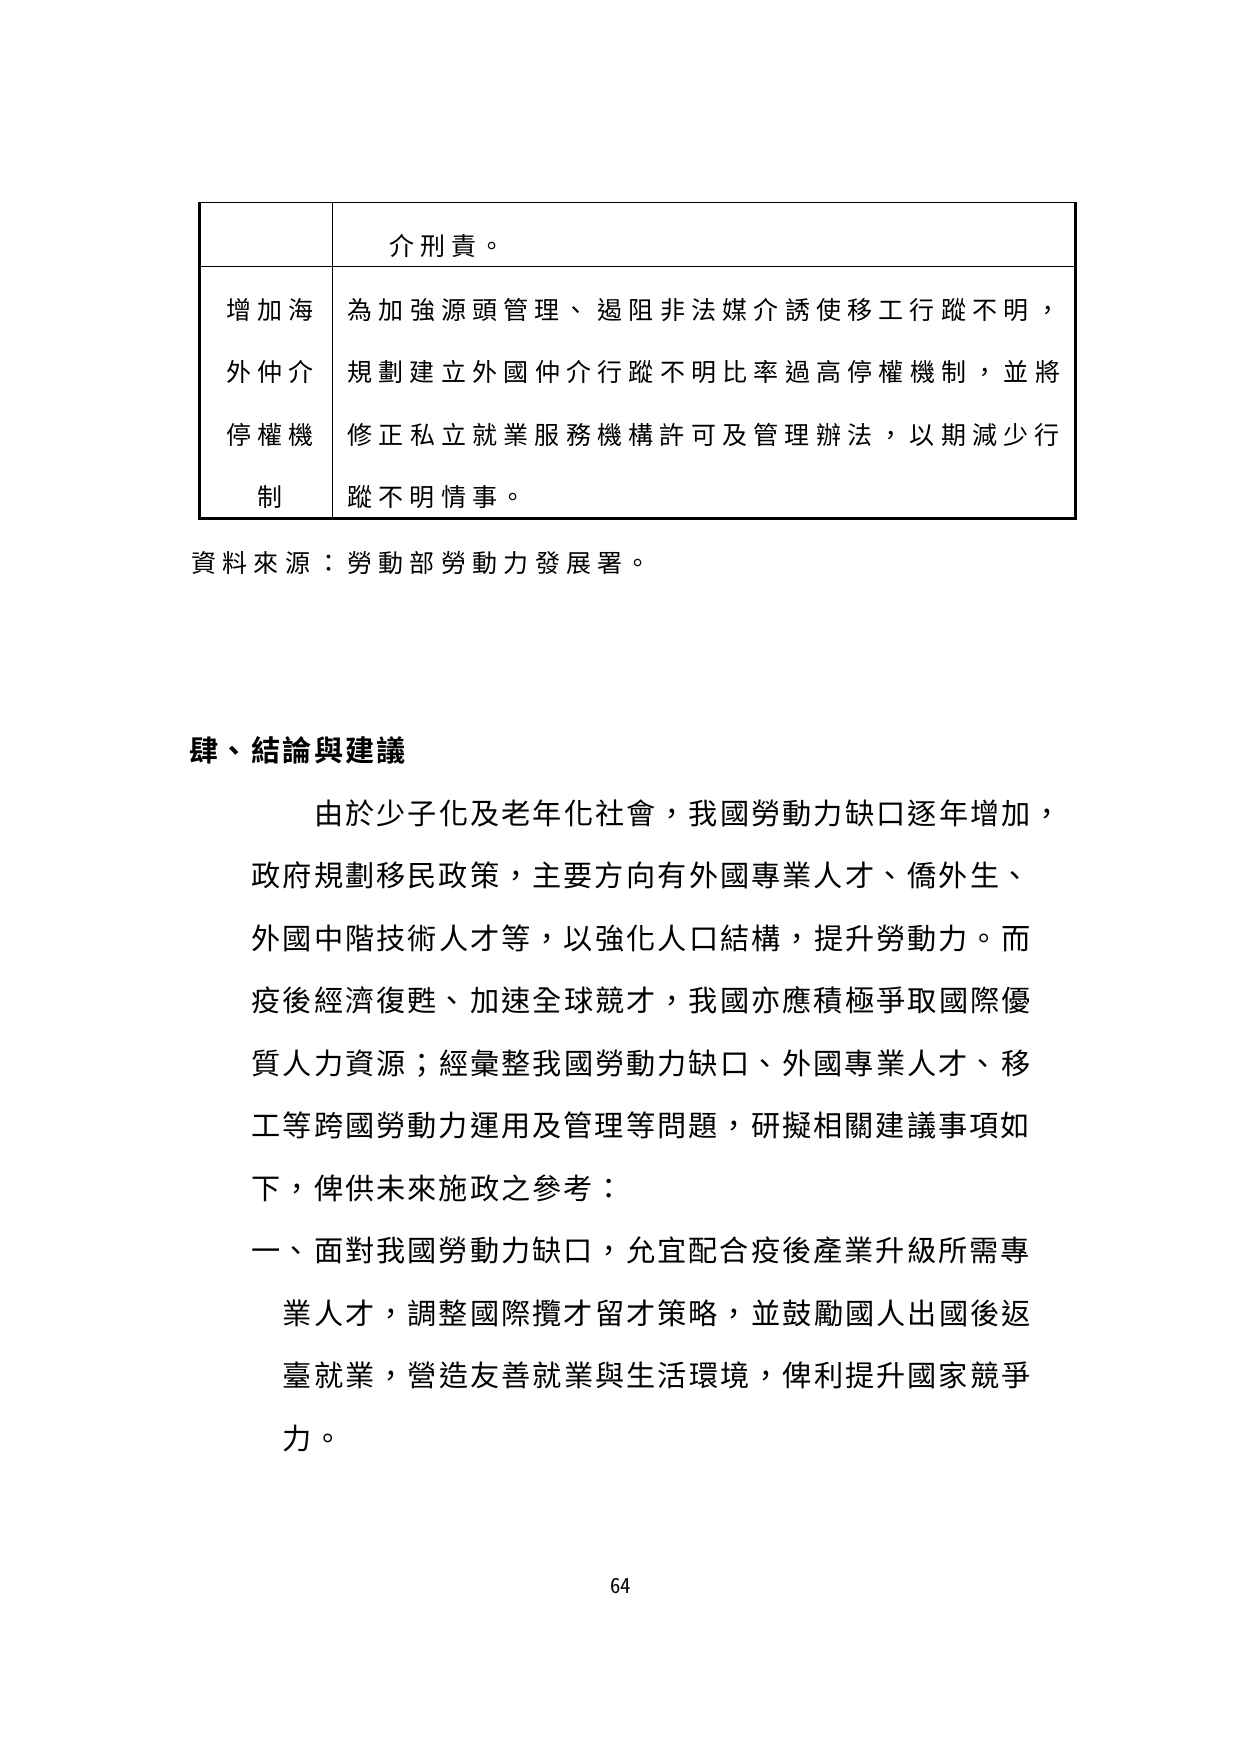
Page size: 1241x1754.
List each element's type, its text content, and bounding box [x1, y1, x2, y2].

table_cell 為加強源頭管理、遏阻非法媒介誘使移工行蹤不明，規劃建立外國仲介行蹤不明比率過高停權機制，並將修正私立就業服務機構許可及管理辦法，以期減少行蹤不明情事。 [333, 267, 1074, 517]
text 一、面對我國勞動力缺口，允宜配合疫後產業升級所需專業人才，調整國際攬才留才策略，並鼓勵國人出國後返臺就業，營造友善就業與生活環境，俾利提升國家競爭力。 [247, 1207, 1052, 1457]
table_cell 介刑責。 [333, 203, 1074, 266]
table_cell [201, 203, 332, 266]
text 由於少子化及老年化社會，我國勞動力缺口逐年增加，政府規劃移民政策，主要方向有外國專業人才、僑外生、外國中階技術人才等，以強化人口結構，提升勞動力。而疫後經濟復甦、加速全球競才，我國亦應積極爭取國際優質人力資源；經彙整我國勞動力缺口、外國專業人才、移工等跨國勞動力運用及管理等問題，研擬相關建議事項如下，俾供未來施政之參考： [247, 770, 1052, 1207]
text 肆、結論與建議 [188, 707, 1052, 770]
table_cell 增加海外仲介停權機制 [201, 267, 332, 517]
text 資料來源：勞動部勞動力發展署。 [188, 520, 1052, 582]
